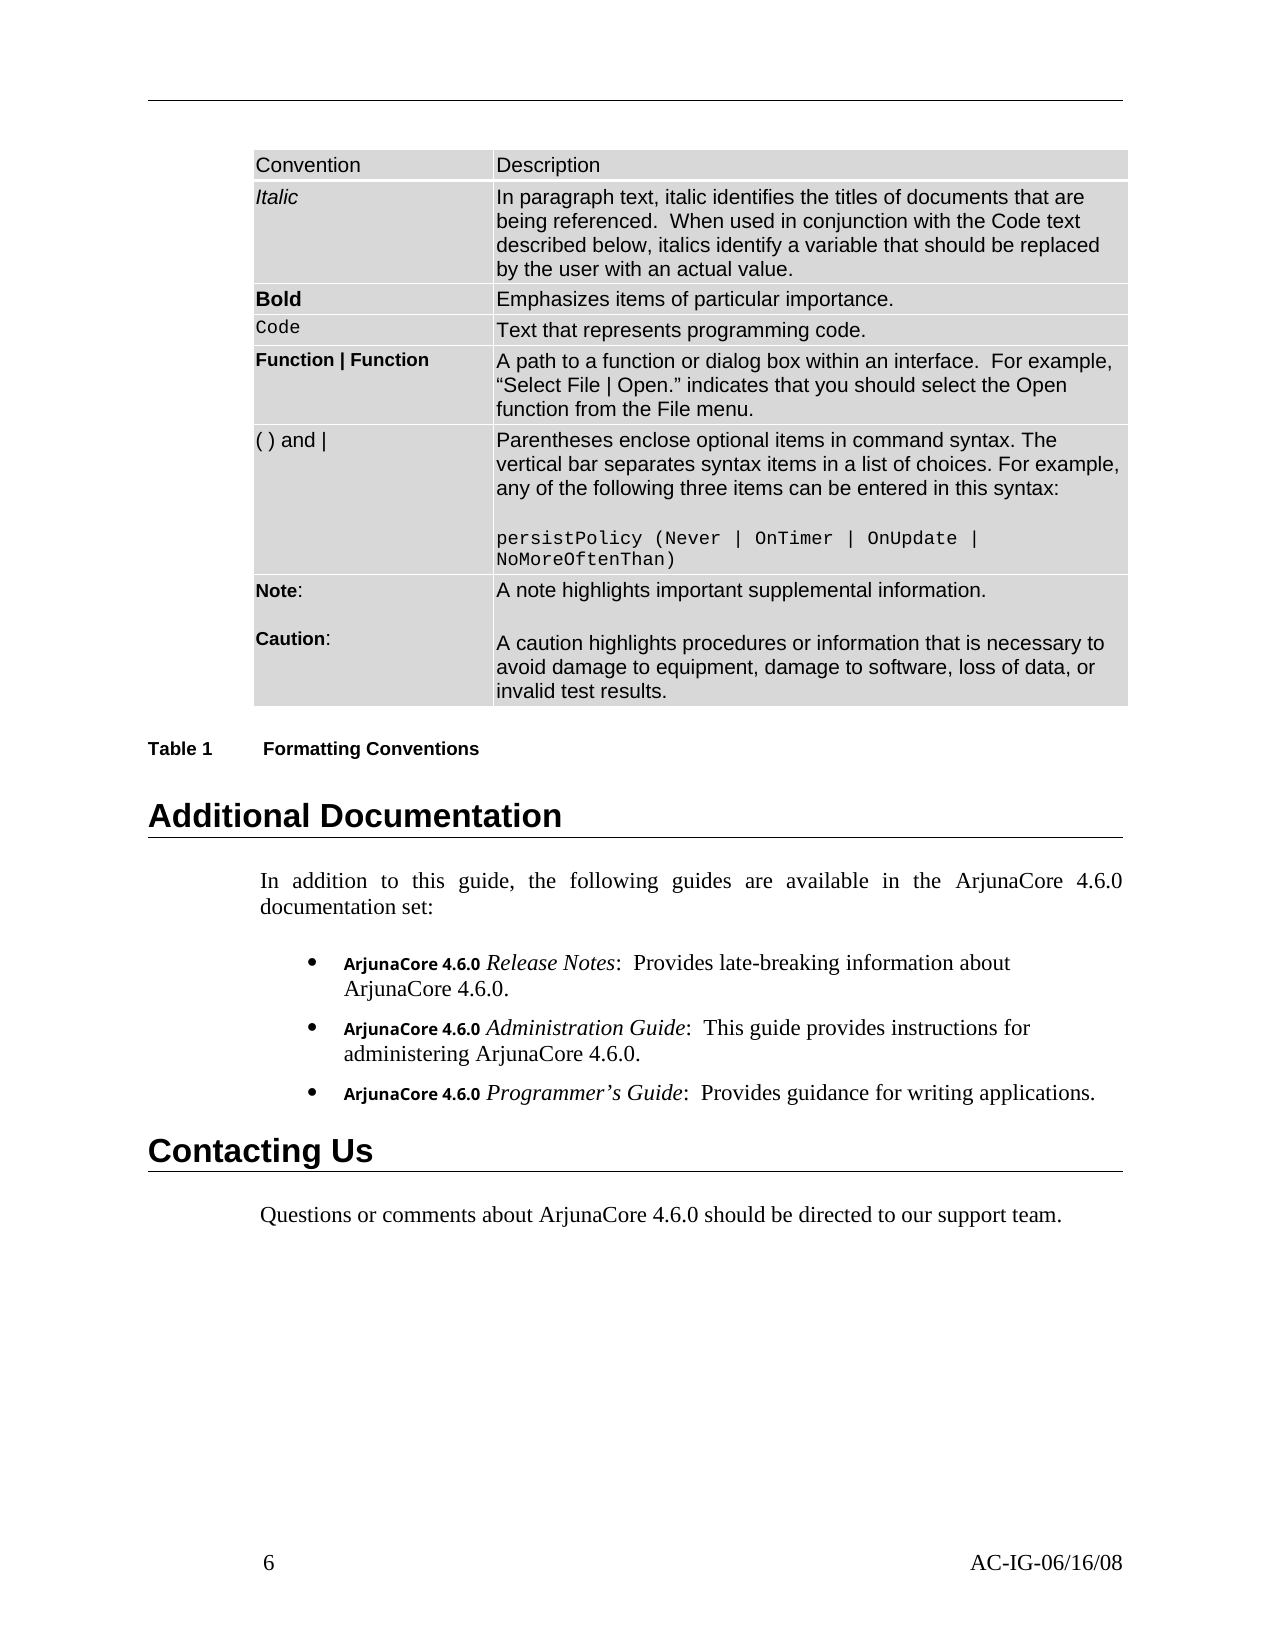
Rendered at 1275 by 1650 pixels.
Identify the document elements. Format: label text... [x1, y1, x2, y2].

text Table 1 Formatting Conventions [148, 737, 1123, 759]
table_cell Italic [254, 182, 493, 283]
text Questions or comments about ArjunaCore 4.5.0 should be directed to our support team. [260, 1201, 1123, 1228]
table_header Description [494, 150, 1128, 179]
table_cell Function | Function [254, 346, 493, 424]
table_cell Code [254, 315, 493, 345]
table_cell ( ) and | [254, 425, 493, 574]
table_header Convention [254, 150, 493, 179]
table_cell Text that represents programming code. [494, 315, 1128, 345]
table_cell A path to a function or dialog box within an interface. For example, “Select File | Open.” indicates that you should select the Open function from the File menu. [494, 346, 1128, 424]
table_cell A note highlights important supplemental information. A caution highlights procedures or information that is necessary to avoid damage to equipment, damage to software, loss of data, or invalid test results. [494, 575, 1128, 706]
list ArjunaCore 4.5.0 Administration Guide: This guide provides instructions for administering ArjunaCore 4.5.0. [308, 1014, 1123, 1067]
table_cell Bold [254, 284, 493, 314]
subtitle Contacting Us [148, 1131, 1123, 1171]
list ArjunaCore 4.5.0 Programmer’s Guide: Provides guidance for writing applications. [308, 1079, 1123, 1106]
table_cell Parentheses enclose optional items in command syntax. The vertical bar separates syntax items in a list of choices. For example, any of the following three items can be entered in this syntax: persistPolicy (Never | OnTimer | OnUpdate | NoMoreOftenThan) [494, 425, 1128, 574]
table_cell In paragraph text, italic identifies the titles of documents that are being referenced. When used in conjunction with the Code text described below, italics identify a variable that should be replaced by the user with an actual value. [494, 182, 1128, 283]
list ArjunaCore 4.5.0 Release Notes: Provides late-breaking information about ArjunaCore 4.5.0. [308, 949, 1123, 1002]
table_cell Emphasizes items of particular importance. [494, 284, 1128, 314]
table_cell Note: Caution: [254, 575, 493, 706]
subtitle Additional Documentation [148, 796, 1123, 837]
text In addition to this guide, the following guides are available in the ArjunaCore 4.5.0 documentation set: [260, 867, 1123, 920]
